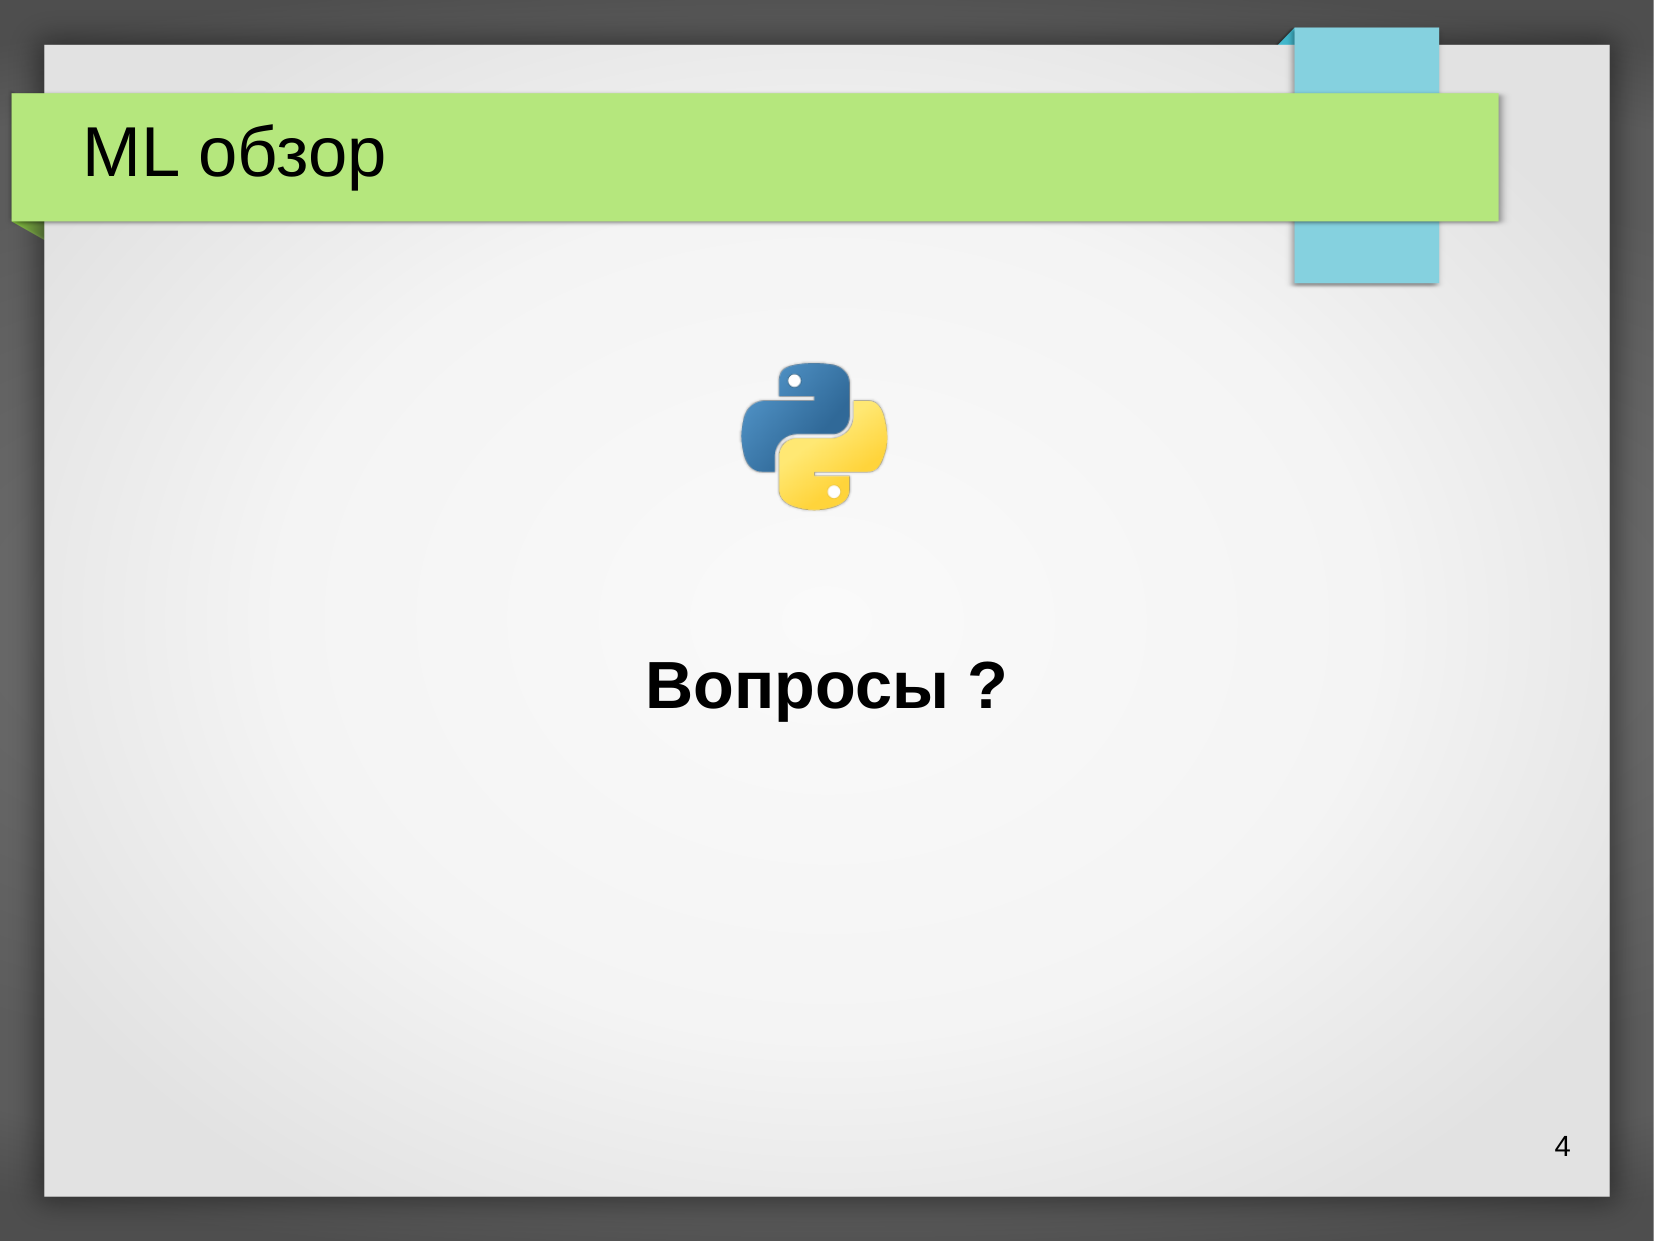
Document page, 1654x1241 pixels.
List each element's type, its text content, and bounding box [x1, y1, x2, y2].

subtitle Вопросы ? [82, 236, 1571, 1134]
title ML обзор [82, 116, 1406, 188]
picture [0, 0, 1654, 1241]
